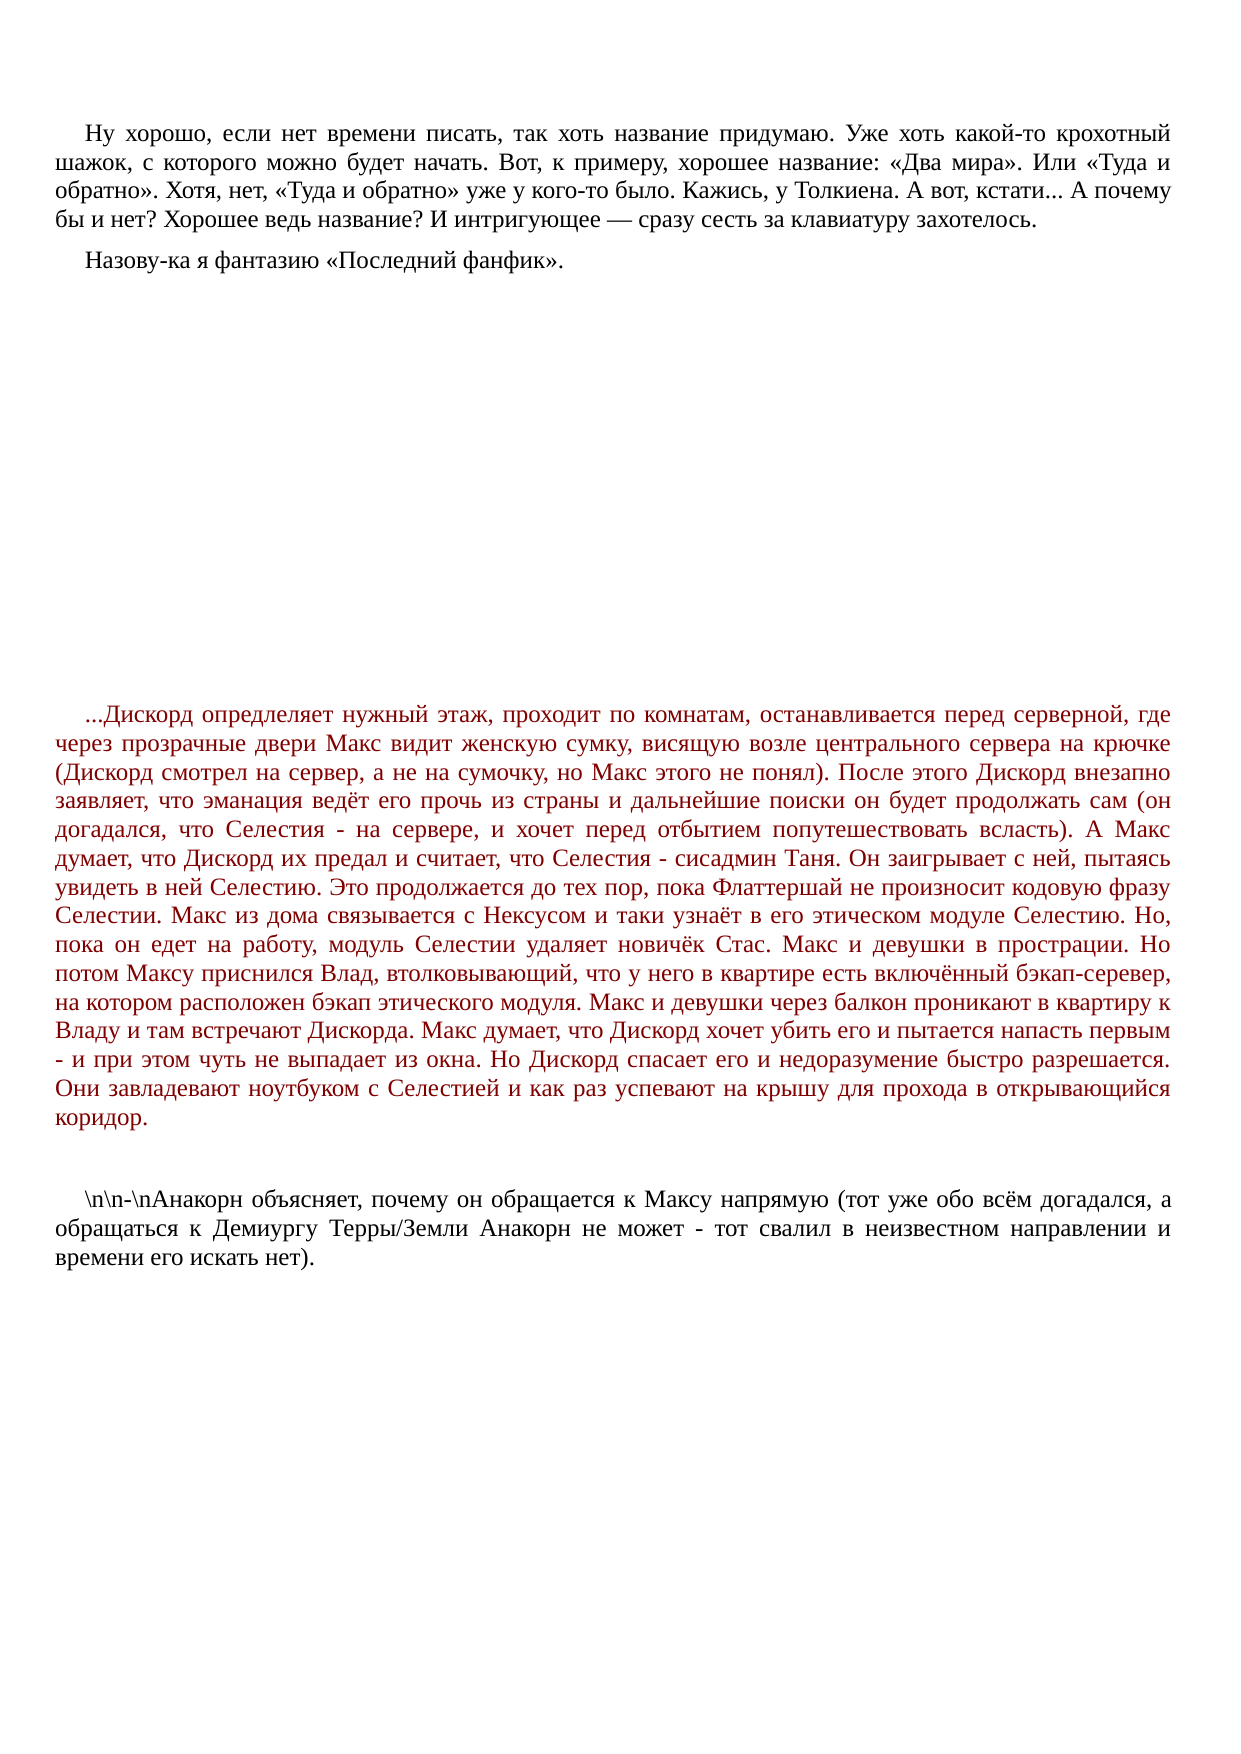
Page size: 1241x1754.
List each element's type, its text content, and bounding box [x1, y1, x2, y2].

text Ну хорошо, если нет времени писать, так хоть название придумаю. Уже хоть какой-то крохотный шажок, с которого можно будет начать. Вот, к примеру, хорошее название: «Два мира». Или «Туда и обратно». Хотя, нет, «Туда и обратно» уже у кого-то было. Кажись, у Толкиена. А вот, кстати... А почему бы и нет? Хорошее ведь название? И интригующее — сразу сесть за клавиатуру захотелось. [55, 118, 1172, 233]
text Назову-ка я фантазию «Последний фанфик». [55, 246, 1172, 274]
text ...Дискорд опредлеляет нужный этаж, проходит по комнатам, останавливается перед серверной, где через прозрачные двери Макс видит женскую сумку, висящую возле центрального сервера на крючке (Дискорд смотрел на сервер, а не на сумочку, но Макс этого не понял). После этого Дискорд внезапно заявляет, что эманация ведёт его прочь из страны и дальнейшие поиски он будет продолжать сам (он догадался, что Селестия - на сервере, и хочет перед отбытием попутешествовать всласть). А Макс думает, что Дискорд их предал и считает, что Селестия - сисадмин Таня. Он заигрывает с ней, пытаясь увидеть в ней Селестию. Это продолжается до тех пор, пока Флаттершай не произносит кодовую фразу Селестии. Макс из дома связывается с Нексусом и таки узнаёт в его этическом модуле Селестию. Но, пока он едет на работу, модуль Селестии удаляет новичёк Стас. Макс и девушки в прострации. Но потом Максу приснился Влад, втолковывающий, что у него в квартире есть включённый бэкап-серевер, на котором расположен бэкап этического модуля. Макс и девушки через балкон проникают в квартиру к Владу и там встречают Дискорда. Макс думает, что Дискорд хочет убить его и пытается напасть первым - и при этом чуть не выпадает из окна. Но Дискорд спасает его и недоразумение быстро разрешается. Они завладевают ноутбуком с Селестией и как раз успевают на крышу для прохода в открывающийся коридор. [55, 699, 1172, 1131]
text \n\n-\nАнакорн объясняет, почему он обращается к Максу напрямую (тот уже обо всём догадался, а обращаться к Демиургу Терры/Земли Анакорн не может - тот свалил в неизвестном направлении и времени его искать нет). [55, 1184, 1172, 1271]
